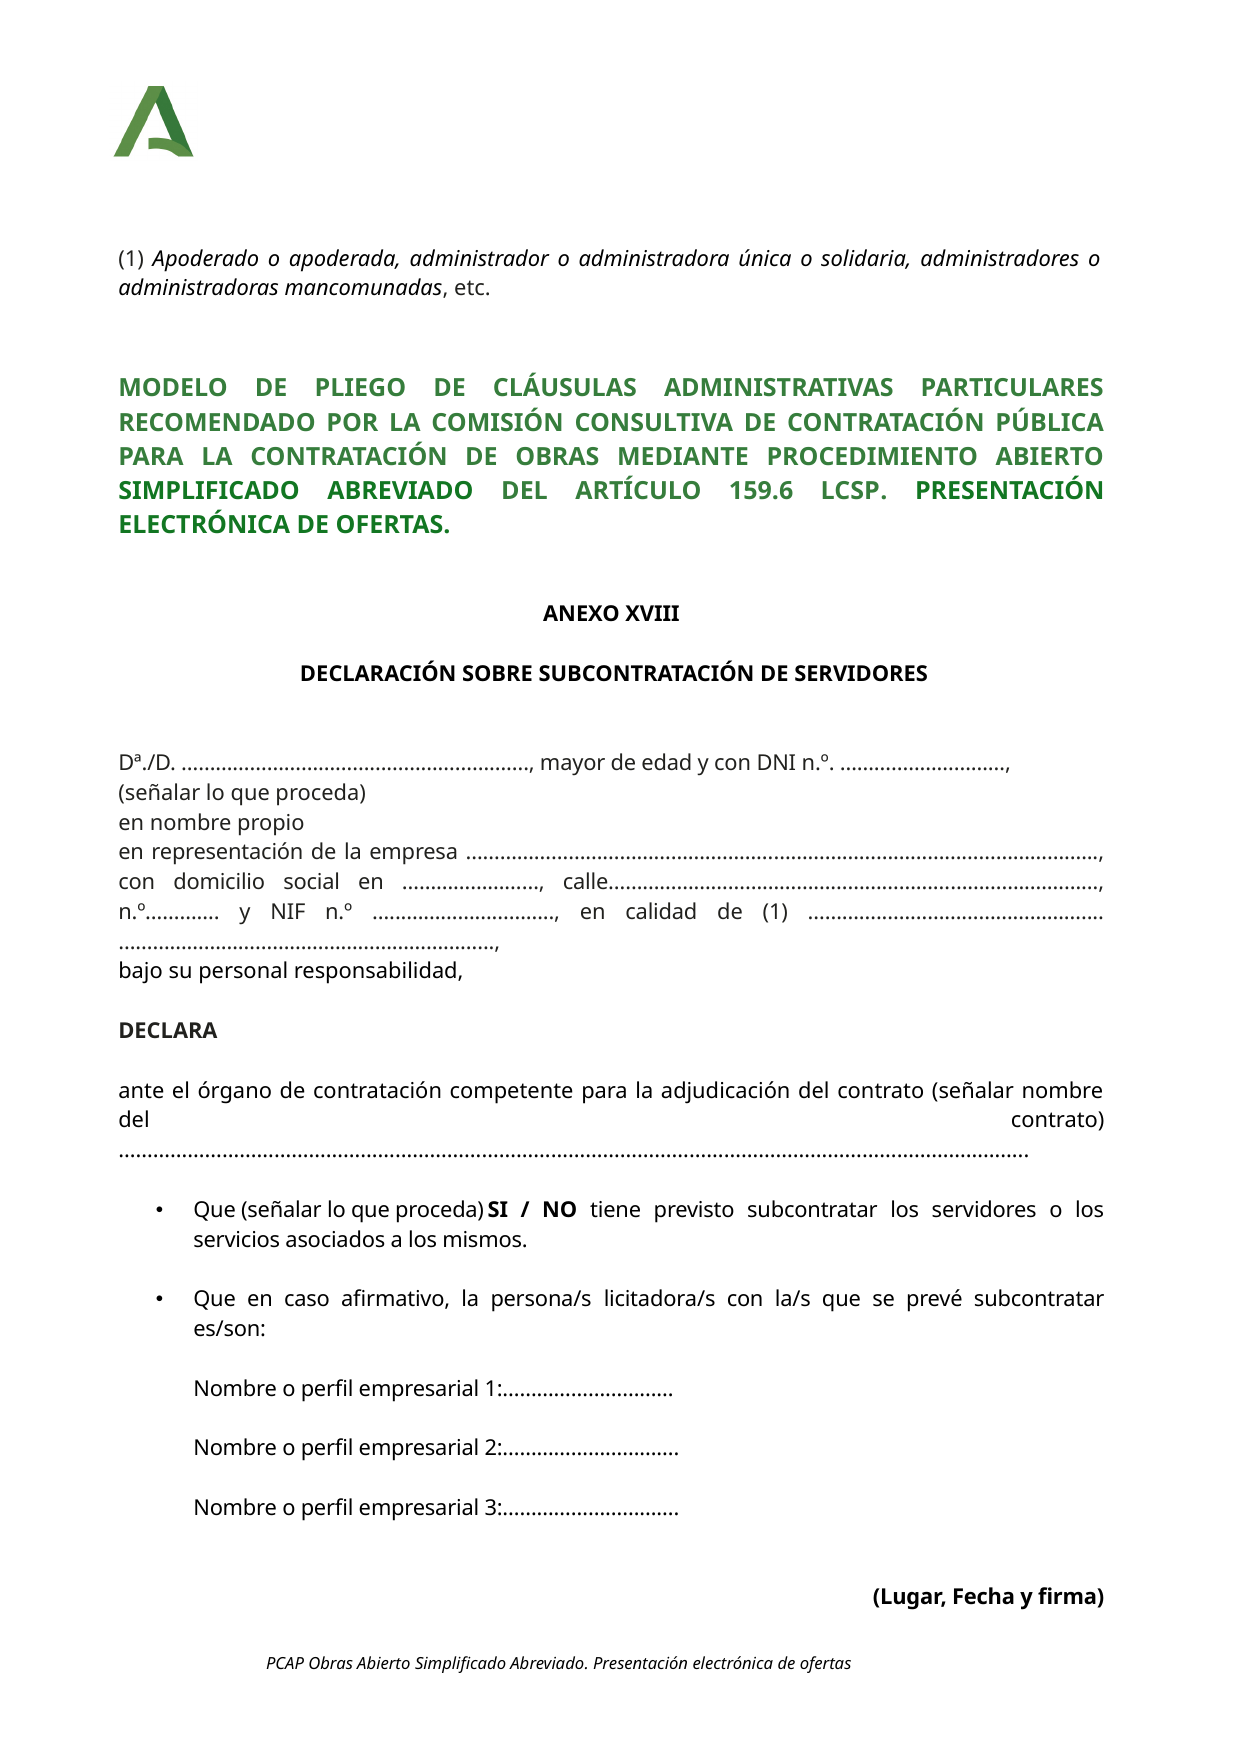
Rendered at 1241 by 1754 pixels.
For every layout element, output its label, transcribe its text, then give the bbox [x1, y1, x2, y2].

text DECLARA [118, 1015, 1104, 1045]
text (Lugar, Fecha y firma) [118, 1581, 1104, 1611]
text en representación de la empresa …………………………………………………………………………………………….….., con domicilio social en ……………………, calle………………………………………………………………..…………, n.º…………. y NIF n.º …...……………...…….., en calidad de (1) …………...……………………………....………………………………………………………..., [118, 836, 1104, 956]
text (señalar lo que proceda) [118, 777, 1104, 807]
text ANEXO XVIII [118, 598, 1104, 628]
text en nombre propio [118, 807, 1104, 836]
list Nombre o perfil empresarial 2:…………………………. [156, 1432, 1104, 1462]
text DECLARACIÓN SOBRE SUBCONTRATACIÓN DE SERVIDORES [118, 658, 1104, 687]
list Nombre o perfil empresarial 3:…………………………. [156, 1492, 1104, 1522]
text bajo su personal responsabilidad, [118, 956, 1104, 985]
text ante el órgano de contratación competente para la adjudicación del contrato (señalar nombre del contrato) ………………………………………………………………………………………………………………………………………….. [118, 1075, 1104, 1164]
text (1) Apoderado o apoderada, administrador o administradora única o solidaria, administradores o administradoras mancomunadas, etc. [118, 242, 1104, 302]
list Que en caso afirmativo, la persona/s licitadora/s con la/s que se prevé subcontratar es/son: [156, 1283, 1104, 1343]
list Que (señalar lo que proceda) SI / NO tiene previsto subcontratar los servidores o los servicios asociados a los mismos. [156, 1194, 1104, 1253]
picture [109, 81, 198, 161]
text MODELO DE PLIEGO DE CLÁUSULAS ADMINISTRATIVAS PARTICULARES RECOMENDADO POR LA COMISIÓN CONSULTIVA DE CONTRATACIÓN PÚBLICA PARA LA CONTRATACIÓN DE OBRAS MEDIANTE PROCEDIMIENTO ABIERTO SIMPLIFICADO ABREVIADO DEL ARTÍCULO 159.6 LCSP. PRESENTACIÓN ELECTRÓNICA DE OFERTAS. [118, 370, 1104, 540]
text Dª./D. ……………………………………………………., mayor de edad y con DNI n.º. ………..………………, [118, 747, 1104, 777]
list Nombre o perfil empresarial 1:………………………… [156, 1373, 1104, 1402]
